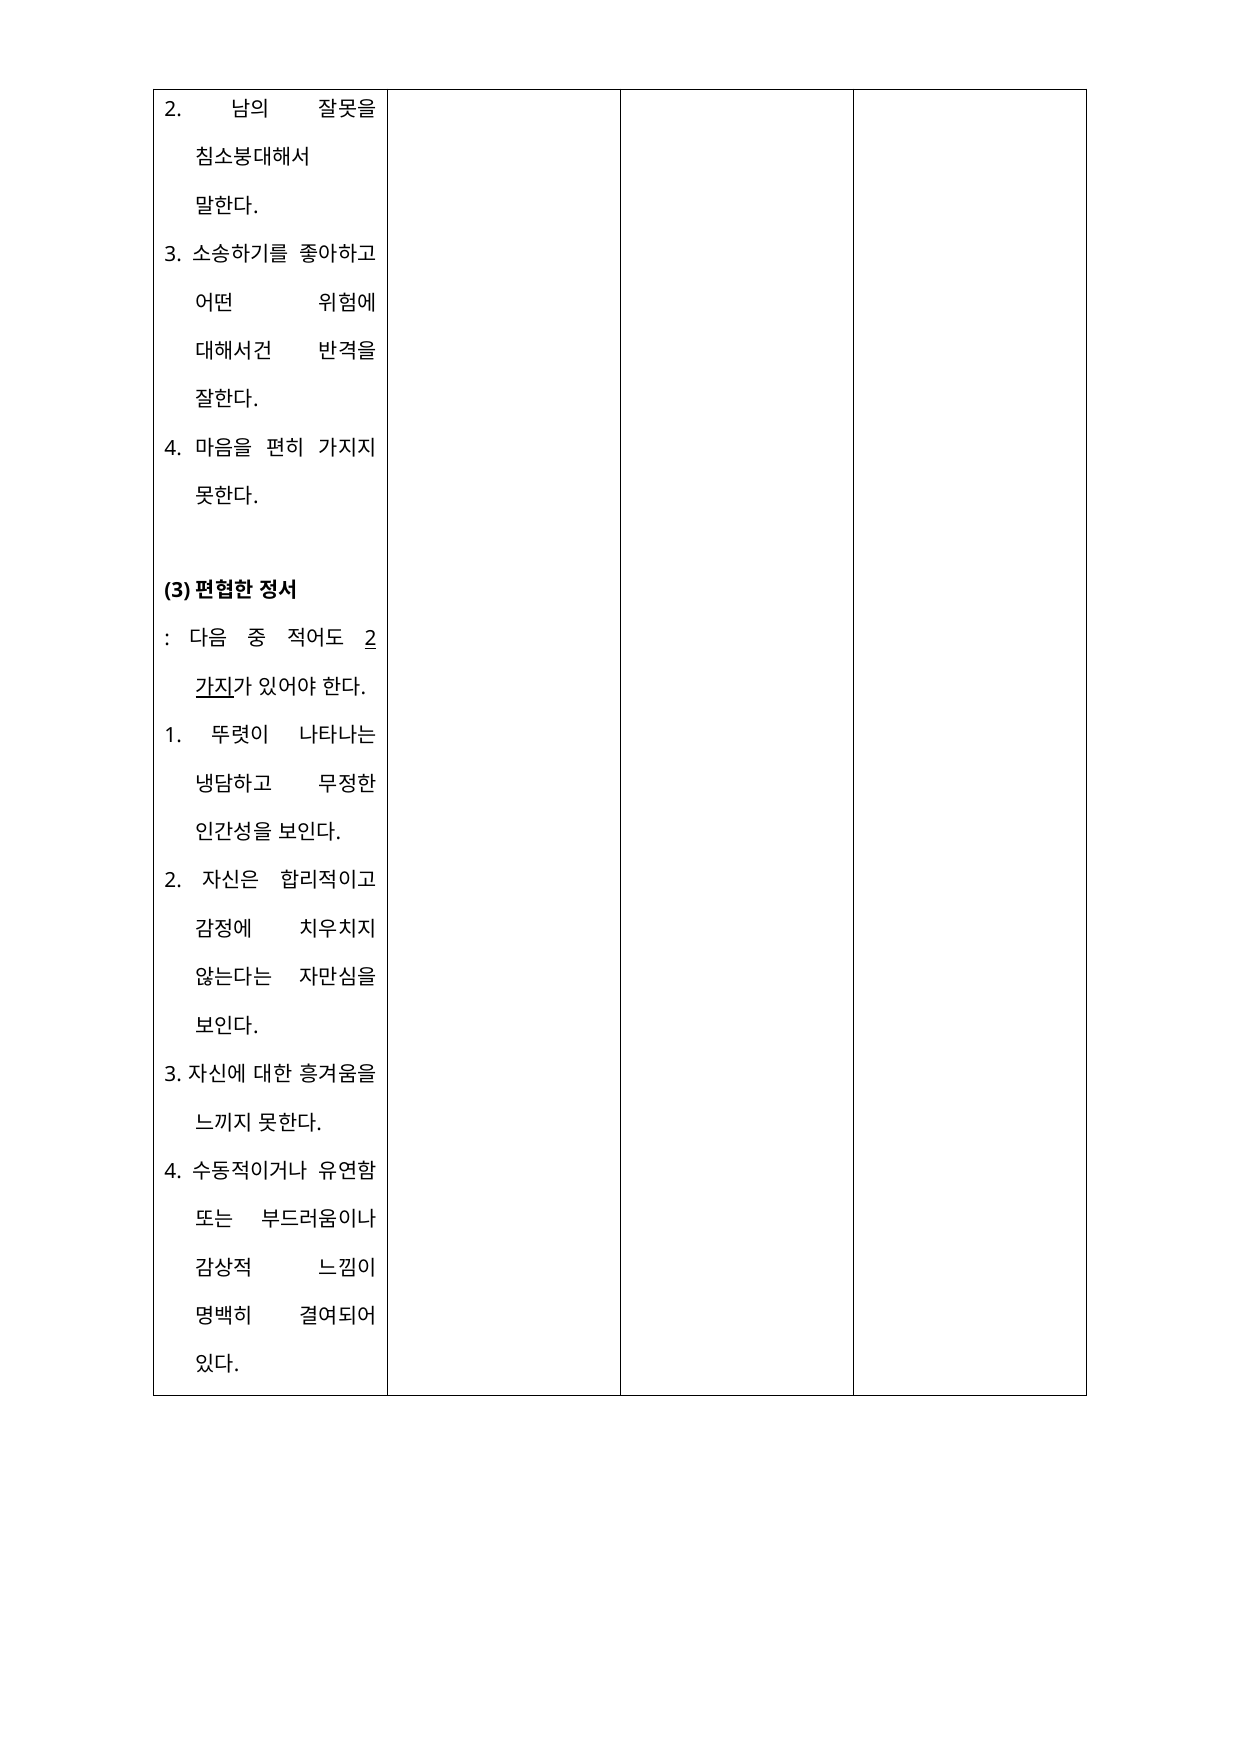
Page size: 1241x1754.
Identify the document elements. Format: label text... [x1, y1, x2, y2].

table_cell [388, 90, 620, 1395]
table_cell [854, 90, 1086, 1395]
table_cell [621, 90, 853, 1395]
table_cell 2. 남의 잘못을 침소붕대해서 말한다. 3. 소송하기를 좋아하고 어떤 위험에 대해서건 반격을 잘한다. 4. 마음을 편히 가지지 못한다. (3) 편협한 정서 : 다음 중 적어도 2가지가 있어야 한다. 1. 뚜렷이 나타나는 냉담하고 무정한 인간성을 보인다. 2. 자신은 합리적이고 감정에 치우치지 않는다는 자만심을 보인다. 3. 자신에 대한 흥겨움을 느끼지 못한다. 4. 수동적이거나 유연함 또는 부드러움이나 감상적 느낌이 명백히 결여되어 있다. [154, 90, 387, 1395]
